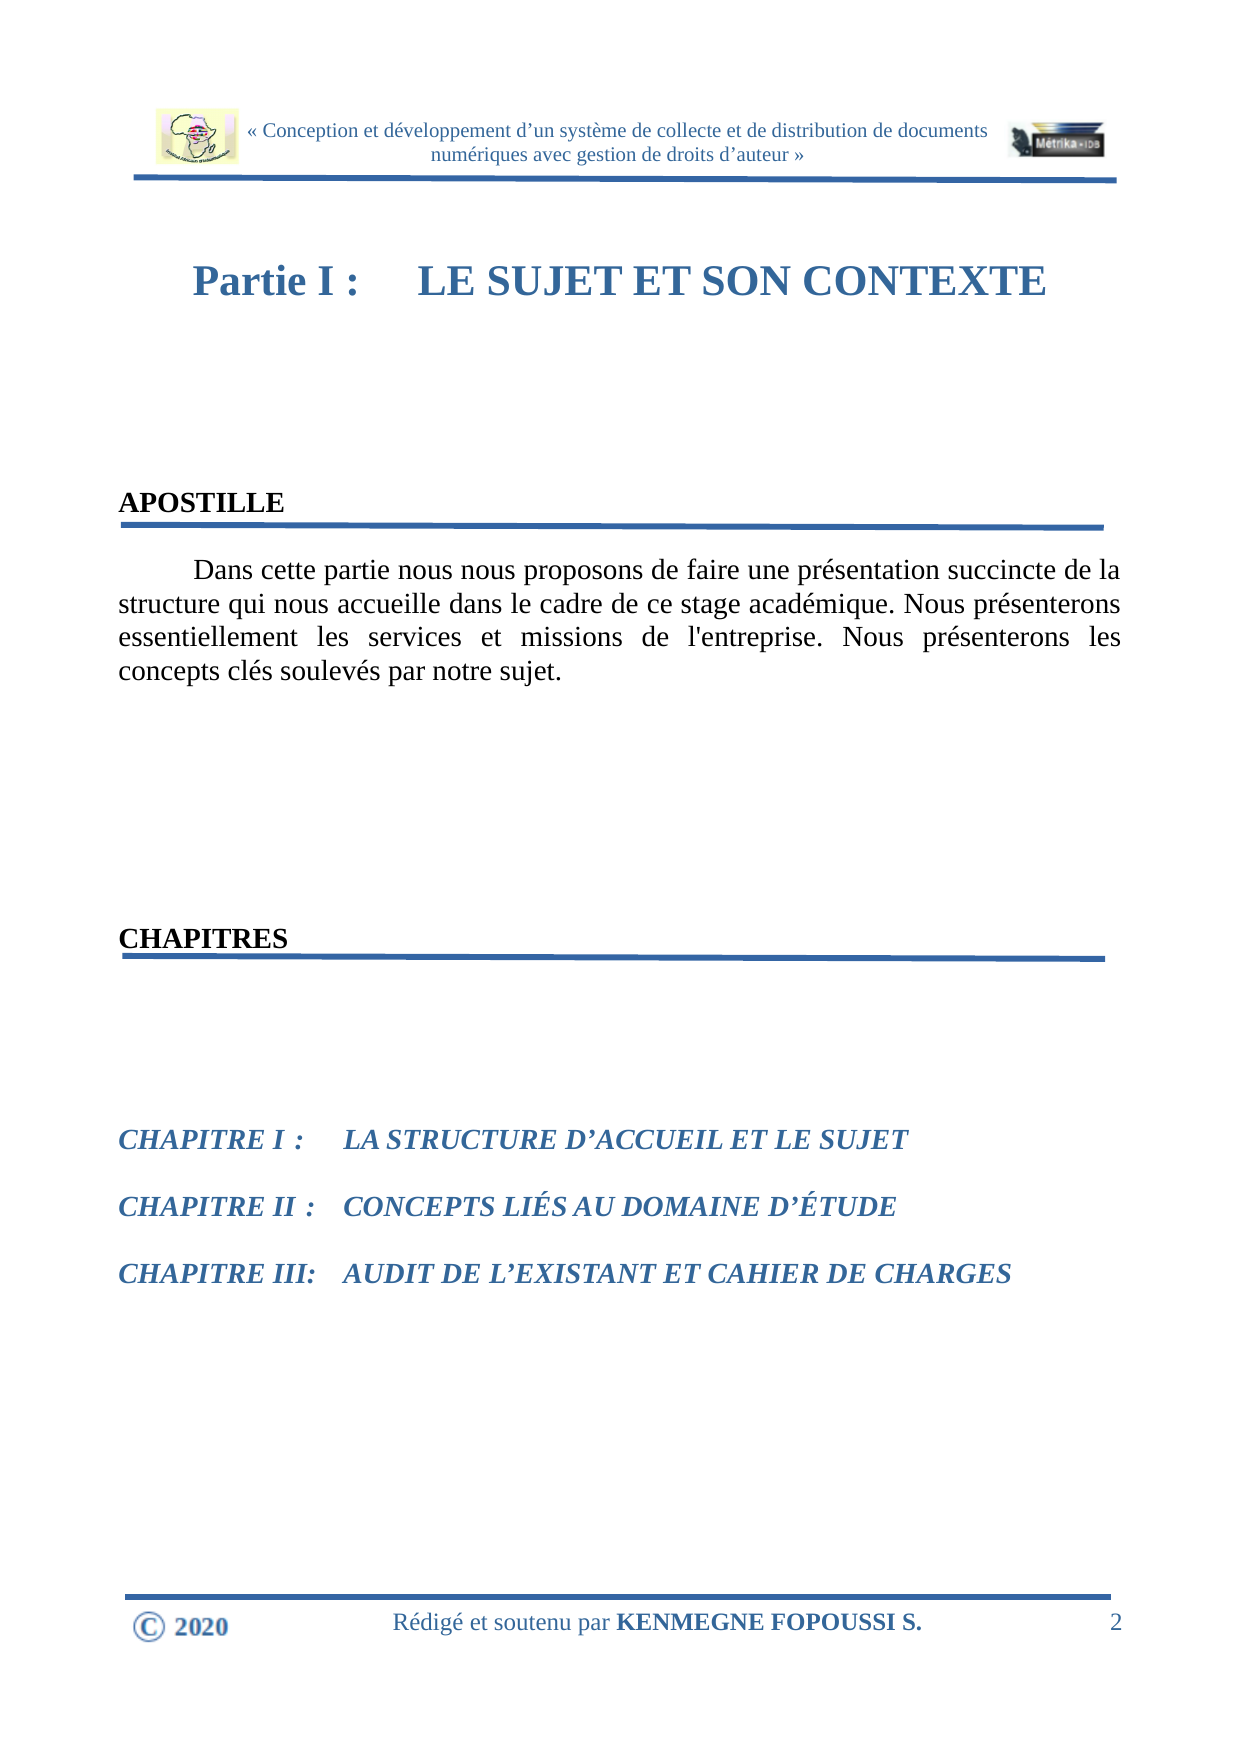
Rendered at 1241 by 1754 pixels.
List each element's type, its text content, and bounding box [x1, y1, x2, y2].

text CHAPITRE III: AUDIT DE L’EXISTANT ET CAHIER DE CHARGES [118, 1257, 1122, 1290]
text CHAPITRE I : LA STRUCTURE D’ACCUEIL ET LE SUJET [118, 1122, 1122, 1156]
text Dans cette partie nous nous proposons de faire une présentation succincte de la structure qui nous accueille dans le cadre de ce stage académique. Nous présenterons essentiellement les services et missions de l'entreprise. Nous présenterons les concepts clés soulevés par notre sujet. [118, 552, 1122, 686]
picture [1003, 116, 1109, 160]
text APOSTILLE [118, 485, 1122, 519]
text CHAPITRES [118, 921, 1122, 955]
picture [154, 107, 241, 166]
picture [126, 1604, 231, 1647]
subtitle LE SUJET ET SON CONTEXTE [118, 255, 1122, 305]
text CHAPITRE II : CONCEPTS LIÉS AU DOMAINE D’ÉTUDE [118, 1189, 1122, 1223]
